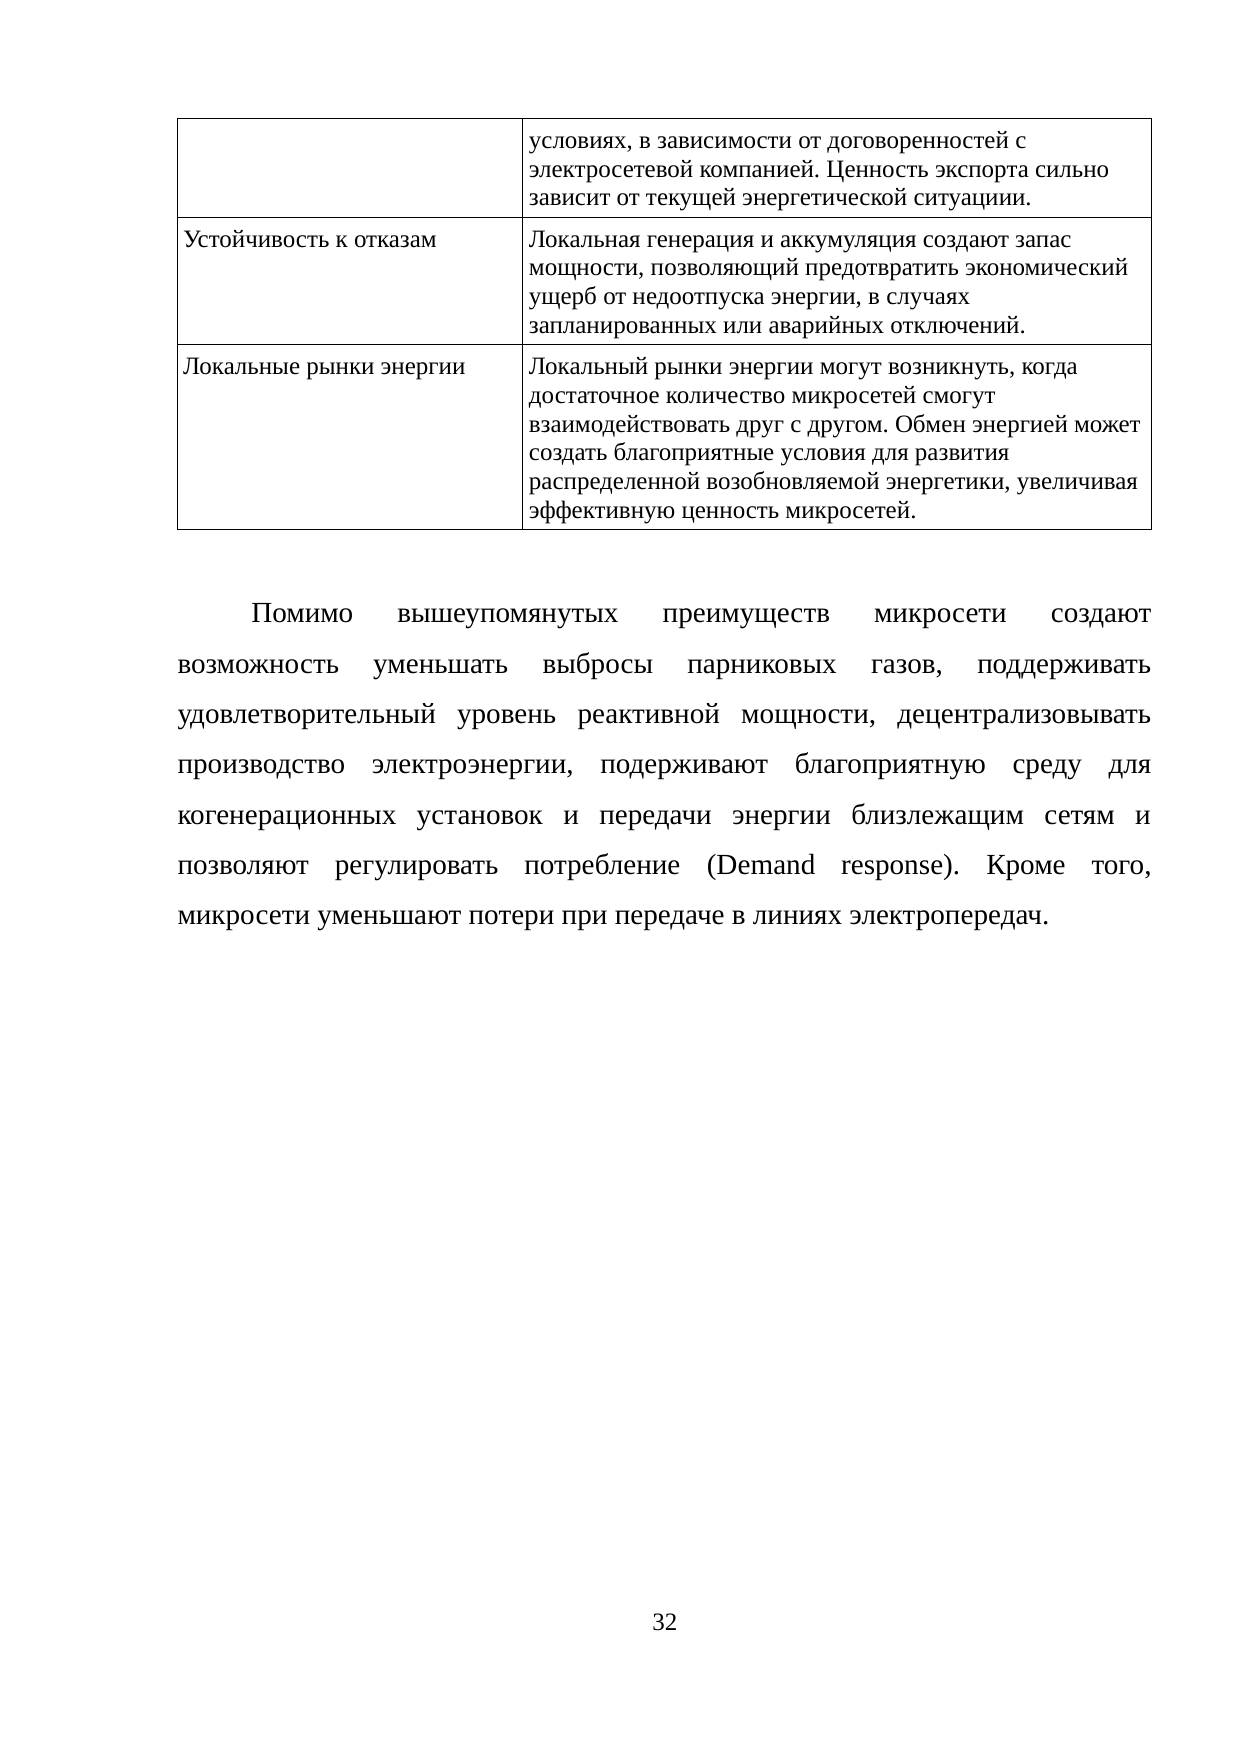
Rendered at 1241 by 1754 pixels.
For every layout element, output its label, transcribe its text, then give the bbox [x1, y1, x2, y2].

table_cell Локальный рынки энергии могут возникнуть, когда достаточное количество микросетей смогут взаимодействовать друг с другом. Обмен энергией может создать благоприятные условия для развития распределенной возобновляемой энергетики, увеличивая эффективную ценность микросетей. [523, 345, 1151, 529]
table_cell Локальные рынки энергии [178, 345, 522, 529]
table_cell Локальная генерация и аккумуляция создают запас мощности, позволяющий предотвратить экономический ущерб от недоотпуска энергии, в случаях запланированных или аварийных отключений. [523, 218, 1151, 344]
table_cell [178, 119, 522, 217]
table_cell условиях, в зависимости от договоренностей с электросетевой компанией. Ценность экспорта сильно зависит от текущей энергетической ситуациии. [523, 119, 1151, 217]
table_cell Устойчивость к отказам [178, 218, 522, 344]
text Помимо вышеупомянутых преимуществ микросети создают возможность уменьшать выбросы парниковых газов, поддерживать удовлетворительный уровень реактивной мощности, децентрализовывать производство электроэнергии, подерживают благоприятную среду для когенерационных установок и передачи энергии близлежащим сетям и позволяют регулировать потребление (Demand response). Кроме того, микросети уменьшают потери при передаче в линиях электропередач. [177, 596, 1152, 931]
